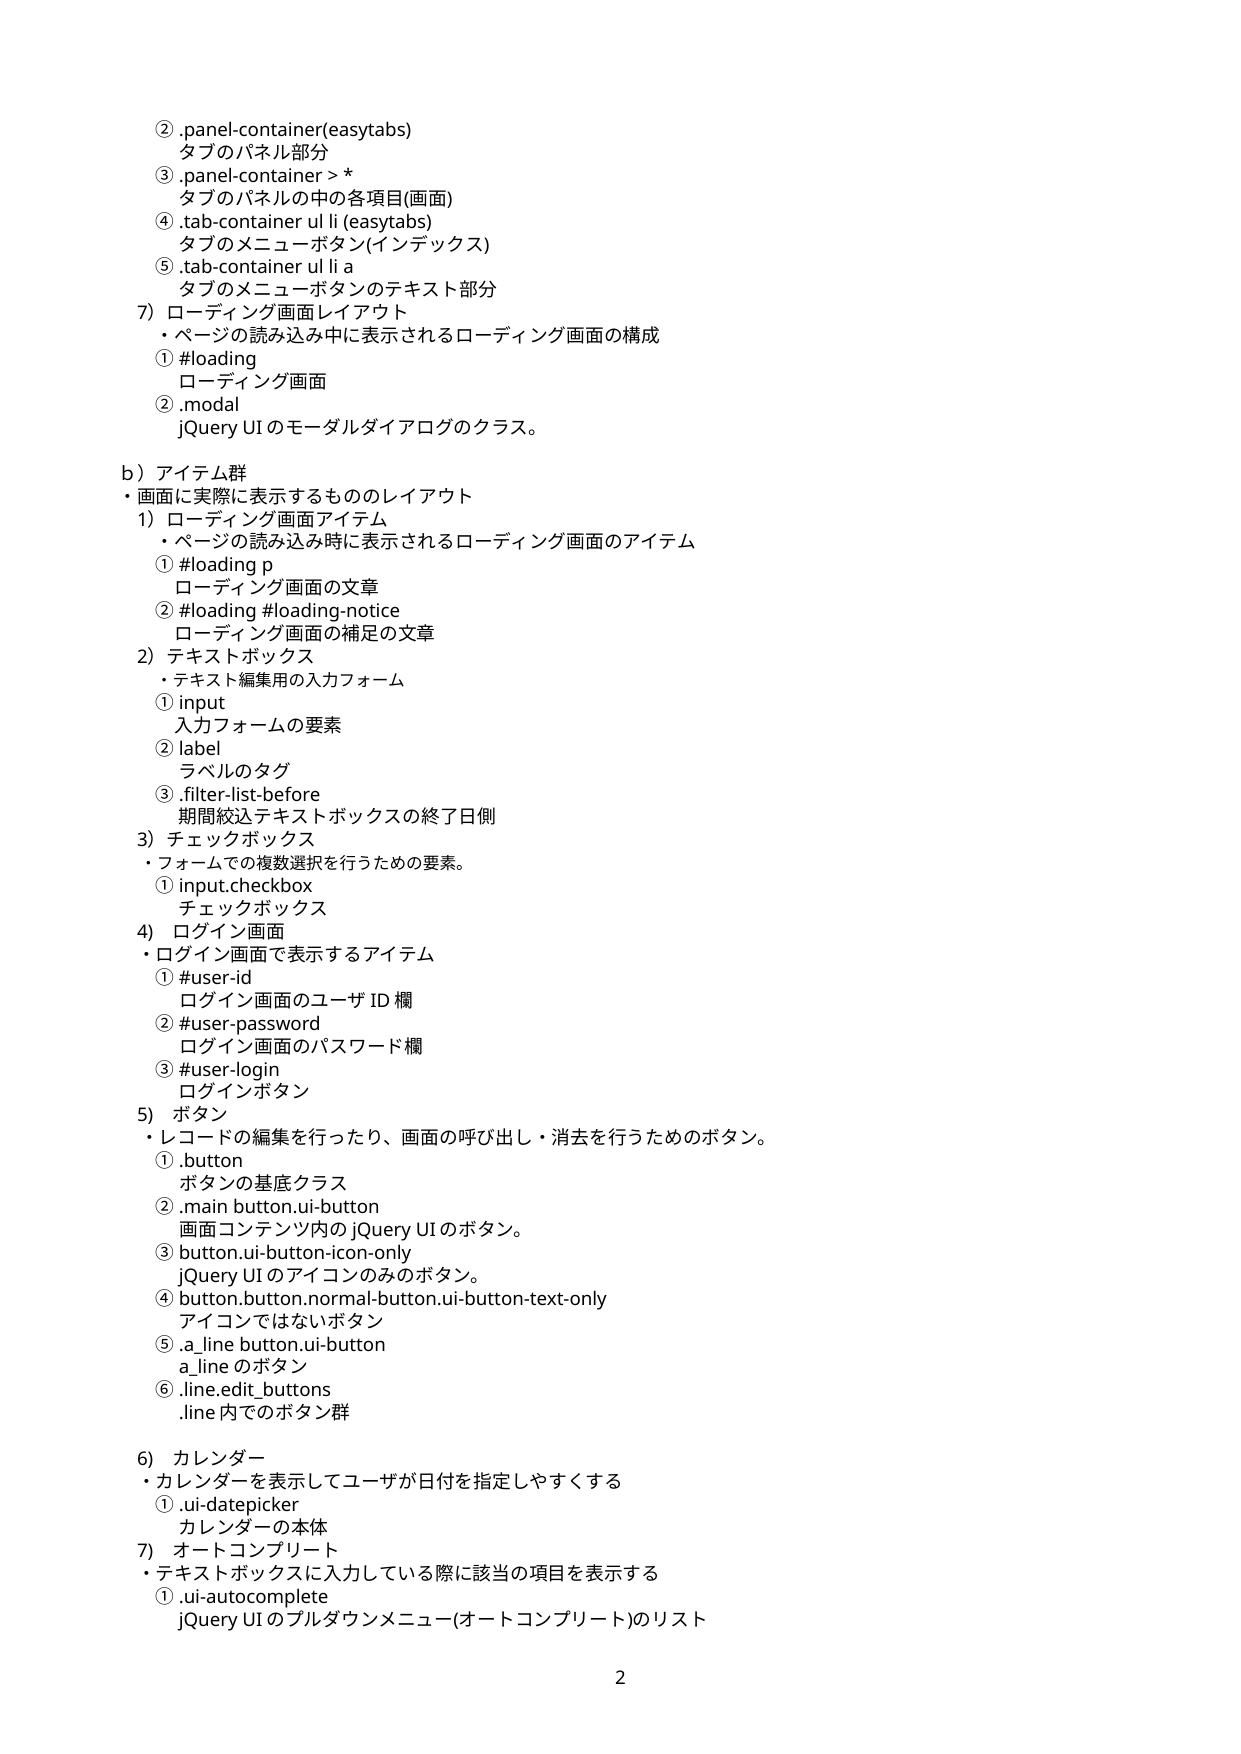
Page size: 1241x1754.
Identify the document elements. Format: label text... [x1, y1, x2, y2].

text ログイン画面のパスワード欄 [118, 1035, 1122, 1058]
text ⑥ .line.edit_buttons [118, 1378, 1122, 1401]
text タブのメニューボタンのテキスト部分 [118, 278, 1122, 301]
text ・画面に実際に表示するもののレイアウト [118, 485, 1122, 508]
text 入力フォームの要素 [118, 714, 1122, 737]
text ・ページの読み込み中に表示されるローディング画面の構成 [118, 324, 1122, 347]
text ③ .filter-list-before [118, 783, 1122, 806]
text ① #user-id [118, 966, 1122, 989]
text ・レコードの編集を行ったり、画面の呼び出し・消去を行うためのボタン。 [140, 1126, 1122, 1149]
text ・カレンダーを表示してユーザが日付を指定しやすくする [118, 1470, 1122, 1493]
text ラベルのタグ [118, 760, 1122, 783]
text ⑤ .tab-container ul li a [118, 256, 1122, 278]
text ・テキスト編集用の入力フォーム [118, 668, 1122, 691]
text ① #loading [118, 347, 1122, 370]
text ④ button.button.normal-button.ui-button-text-only [118, 1287, 1122, 1310]
text ログイン画面のユーザID欄 [118, 989, 1122, 1012]
text タブのパネルの中の各項目(画面) [118, 187, 1122, 210]
text ③ #user-login [118, 1058, 1122, 1081]
text タブのパネル部分 [118, 141, 1122, 164]
text jQuery UIのプルダウンメニュー(オートコンプリート)のリスト [118, 1608, 1122, 1631]
text ② #loading #loading-notice [118, 599, 1122, 622]
text ① #loading p [118, 553, 1122, 576]
text 7）ローディング画面レイアウト [118, 301, 1122, 324]
text ① input [118, 691, 1122, 714]
text ① .ui-autocomplete [118, 1585, 1122, 1608]
text タブのメニューボタン(インデックス) [118, 233, 1122, 256]
text .line内でのボタン群 [118, 1401, 1122, 1424]
text チェックボックス [118, 897, 1122, 920]
text ・フォームでの複数選択を行うための要素。 [140, 851, 1122, 874]
text ログインボタン [118, 1081, 1122, 1103]
text ・ページの読み込み時に表示されるローディング画面のアイテム [118, 531, 1122, 553]
text ローディング画面 [118, 370, 1122, 393]
text ① .button [118, 1149, 1122, 1172]
text jQuery UIのアイコンのみのボタン。 [118, 1264, 1122, 1287]
text ② #user-password [118, 1012, 1122, 1035]
text 6) カレンダー [118, 1447, 1122, 1470]
text ・テキストボックスに入力している際に該当の項目を表示する [118, 1562, 1122, 1585]
text 4) ログイン画面 [118, 920, 1122, 943]
text ローディング画面の文章 [118, 576, 1122, 599]
text ③ button.ui-button-icon-only [118, 1241, 1122, 1264]
text ローディング画面の補足の文章 [118, 622, 1122, 645]
text ② .panel-container(easytabs) [118, 118, 1122, 141]
text ② label [118, 737, 1122, 760]
text アイコンではないボタン [118, 1310, 1122, 1333]
text ② .main button.ui-button [118, 1195, 1122, 1218]
text カレンダーの本体 [118, 1516, 1122, 1539]
text ③ .panel-container > * [118, 164, 1122, 187]
text 5) ボタン [118, 1103, 1122, 1126]
text 画面コンテンツ内のjQuery UIのボタン。 [118, 1218, 1122, 1241]
text jQuery UIのモーダルダイアログのクラス。 [118, 416, 1122, 439]
text 7) オートコンプリート [118, 1539, 1122, 1562]
text ボタンの基底クラス [118, 1172, 1122, 1195]
text ④ .tab-container ul li (easytabs) [118, 210, 1122, 233]
text ① .ui-datepicker [118, 1493, 1122, 1516]
text ⑤ .a_line button.ui-button [118, 1333, 1122, 1356]
text 1）ローディング画面アイテム [118, 508, 1122, 531]
text 3）チェックボックス [118, 828, 1122, 851]
text ｂ）アイテム群 [118, 462, 1122, 485]
text a_lineのボタン [118, 1356, 1122, 1378]
text ① input.checkbox [118, 874, 1122, 897]
text 2）テキストボックス [118, 645, 1122, 668]
text ・ログイン画面で表示するアイテム [118, 943, 1122, 966]
text 期間絞込テキストボックスの終了日側 [118, 806, 1122, 828]
text ② .modal [118, 393, 1122, 416]
